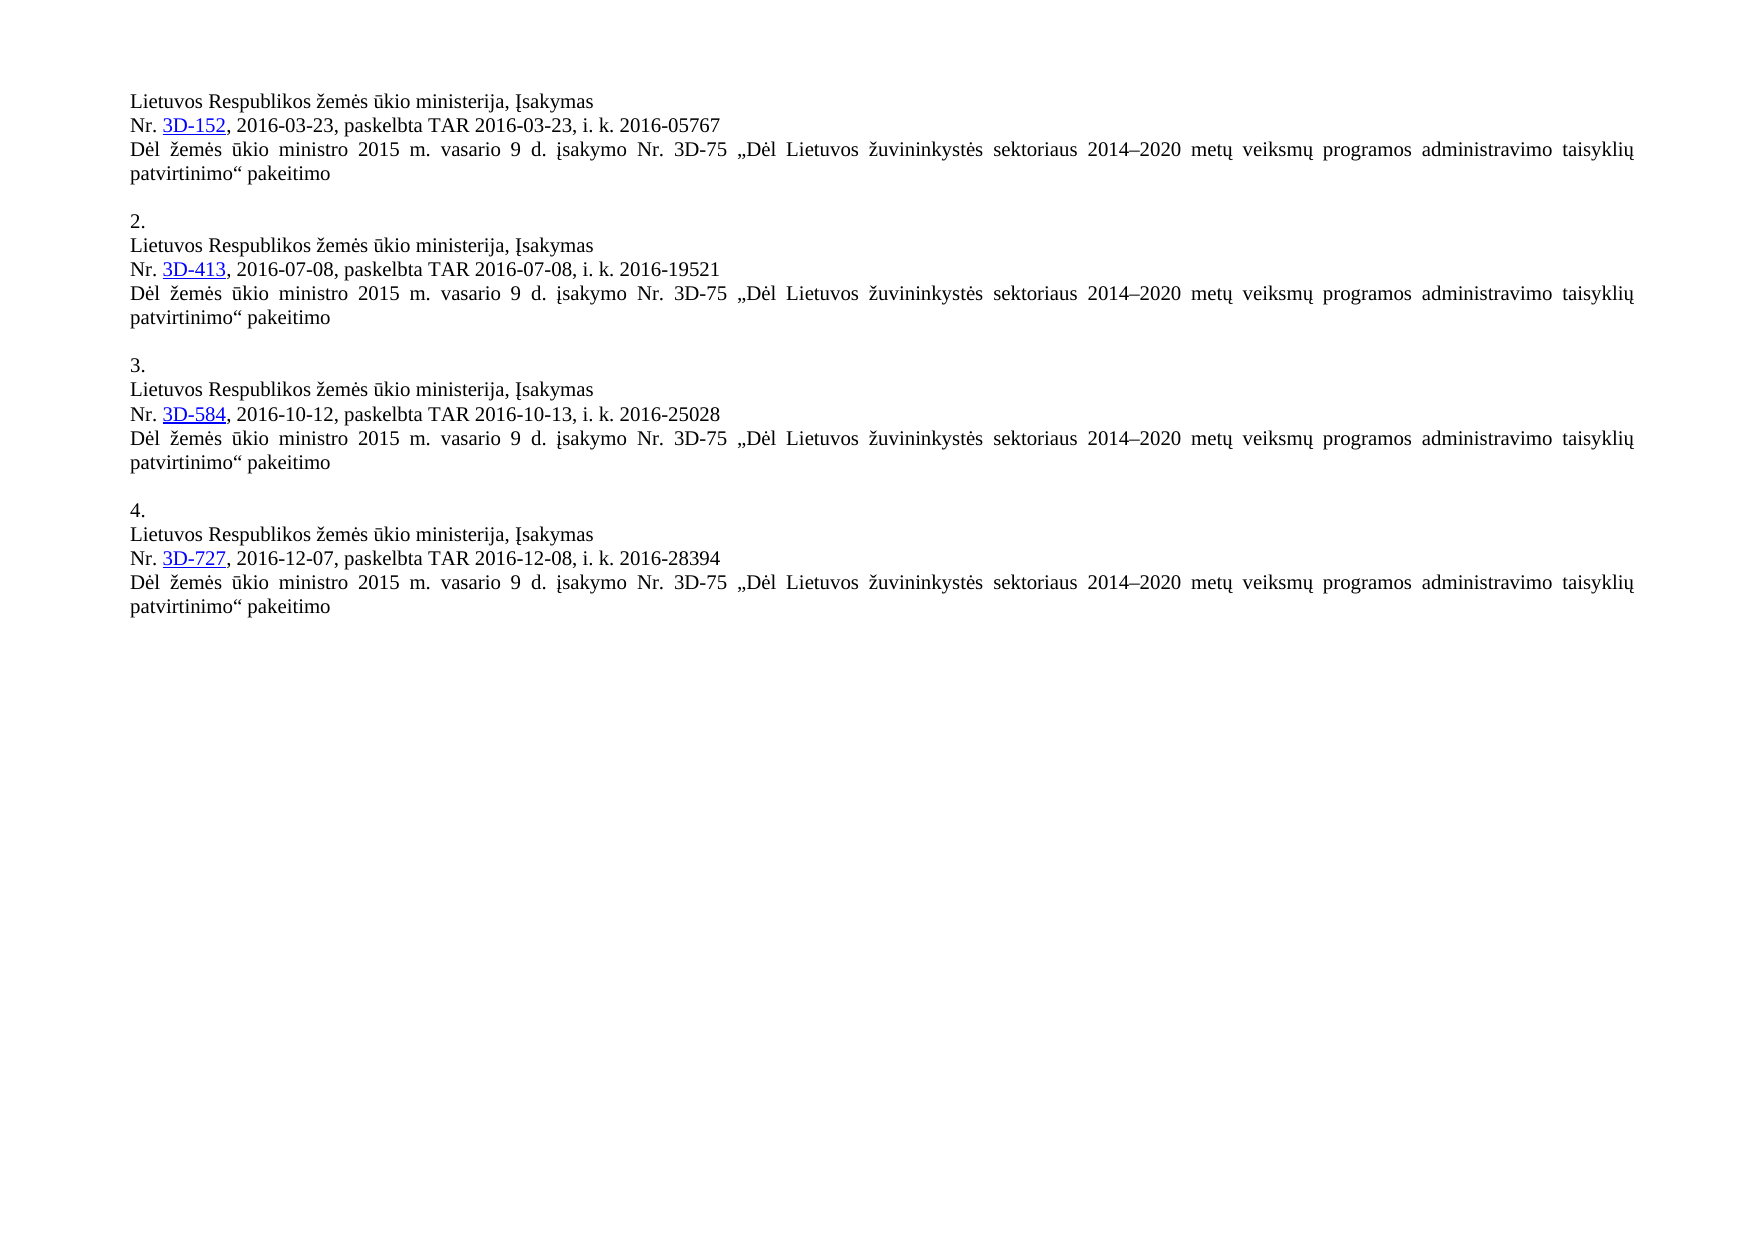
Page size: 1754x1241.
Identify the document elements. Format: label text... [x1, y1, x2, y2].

text Lietuvos Respublikos žemės ūkio ministerija, Įsakymas [130, 377, 1636, 401]
text Nr. 3D-152, 2016-03-23, paskelbta TAR 2016-03-23, i. k. 2016-05767 [130, 113, 1636, 137]
text 4. [130, 498, 1636, 522]
text Dėl žemės ūkio ministro 2015 m. vasario 9 d. įsakymo Nr. 3D-75 „Dėl Lietuvos žuvininkystės sektoriaus 2014–2020 metų veiksmų programos administravimo taisyklių patvirtinimo“ pakeitimo [130, 281, 1636, 329]
text Dėl žemės ūkio ministro 2015 m. vasario 9 d. įsakymo Nr. 3D-75 „Dėl Lietuvos žuvininkystės sektoriaus 2014–2020 metų veiksmų programos administravimo taisyklių patvirtinimo“ pakeitimo [130, 570, 1636, 618]
text Nr. 3D-413, 2016-07-08, paskelbta TAR 2016-07-08, i. k. 2016-19521 [130, 257, 1636, 281]
text 3. [130, 353, 1636, 377]
text Nr. 3D-727, 2016-12-07, paskelbta TAR 2016-12-08, i. k. 2016-28394 [130, 546, 1636, 570]
text Lietuvos Respublikos žemės ūkio ministerija, Įsakymas [130, 233, 1636, 257]
text Dėl žemės ūkio ministro 2015 m. vasario 9 d. įsakymo Nr. 3D-75 „Dėl Lietuvos žuvininkystės sektoriaus 2014–2020 metų veiksmų programos administravimo taisyklių patvirtinimo“ pakeitimo [130, 426, 1636, 474]
text Nr. 3D-584, 2016-10-12, paskelbta TAR 2016-10-13, i. k. 2016-25028 [130, 401, 1636, 426]
text Lietuvos Respublikos žemės ūkio ministerija, Įsakymas [130, 522, 1636, 546]
text Lietuvos Respublikos žemės ūkio ministerija, Įsakymas [130, 89, 1636, 113]
text 2. [130, 209, 1636, 233]
text Dėl žemės ūkio ministro 2015 m. vasario 9 d. įsakymo Nr. 3D-75 „Dėl Lietuvos žuvininkystės sektoriaus 2014–2020 metų veiksmų programos administravimo taisyklių patvirtinimo“ pakeitimo [130, 137, 1636, 185]
